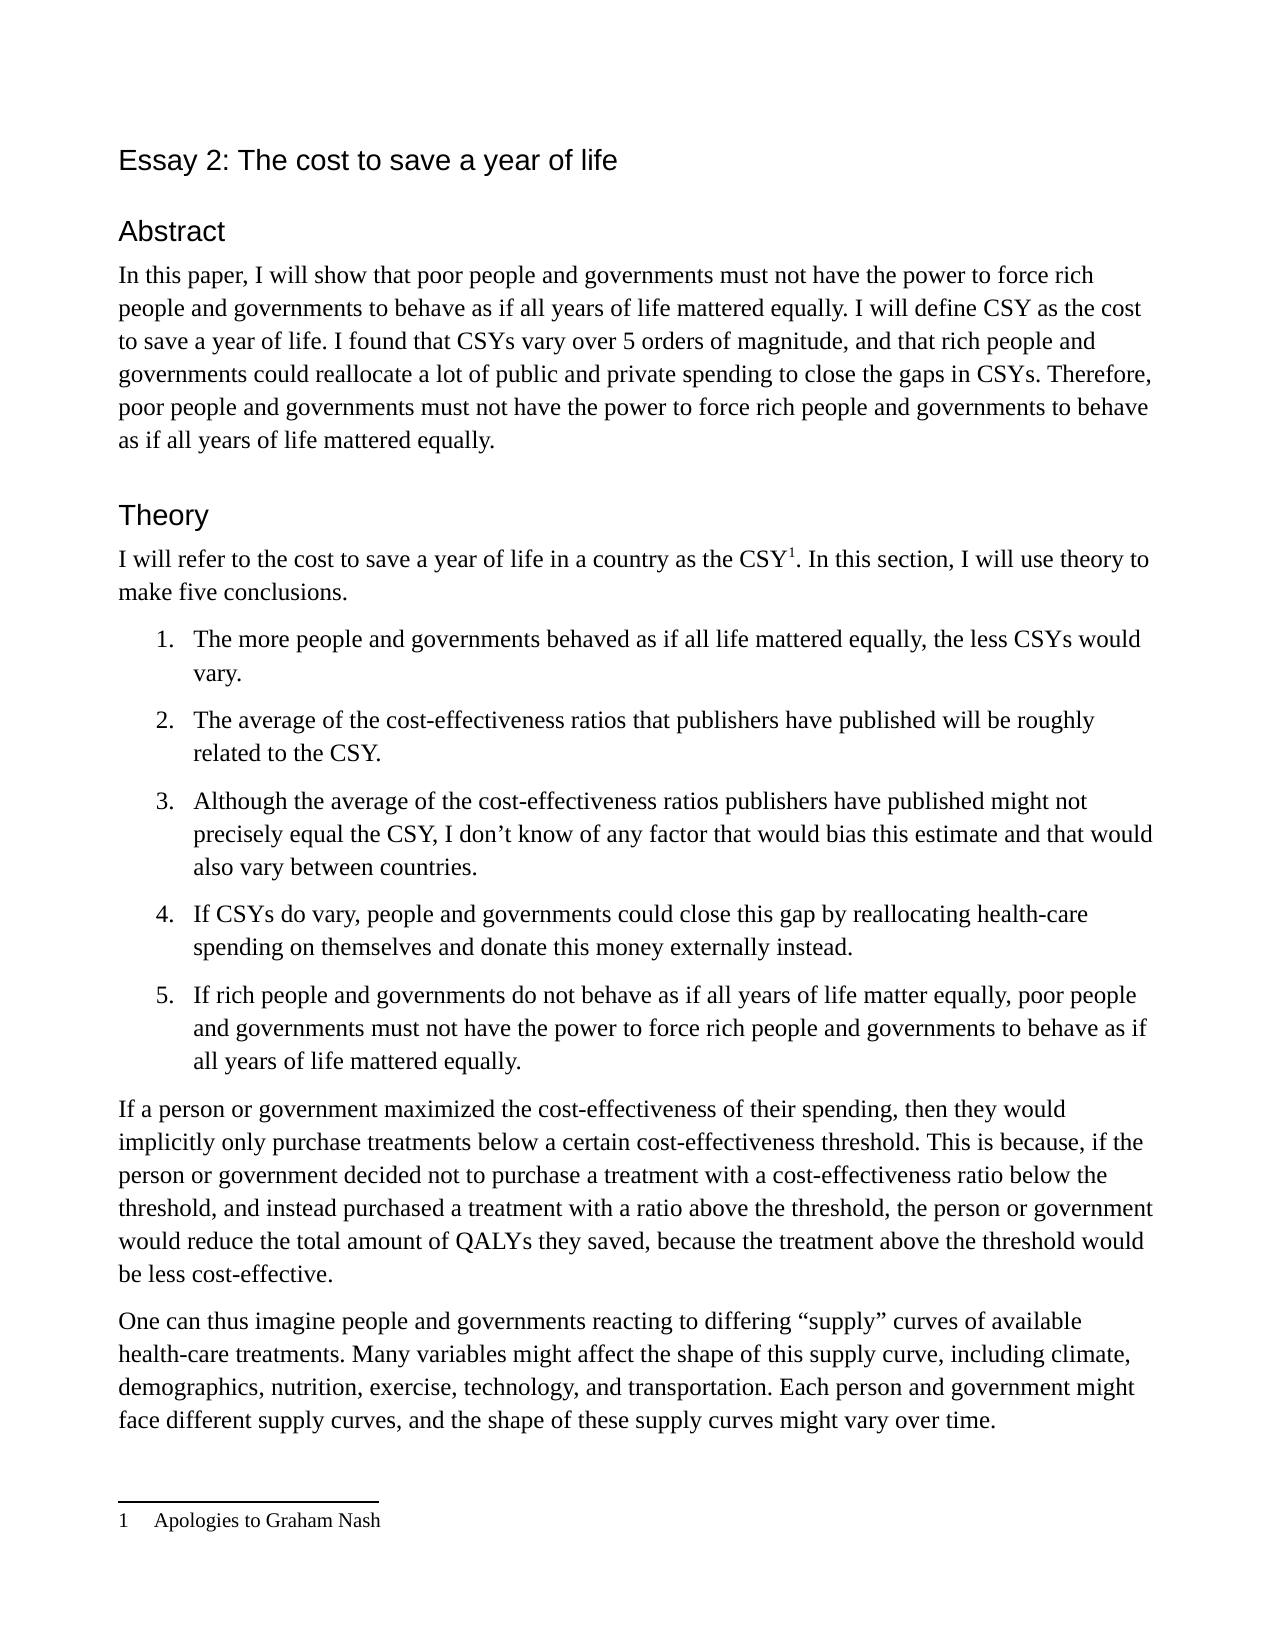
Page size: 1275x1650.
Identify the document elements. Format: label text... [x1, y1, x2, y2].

list Although the average of the cost-effectiveness ratios publishers have published might not precisely equal the CSY, I don’t know of any factor that would bias this estimate and that would also vary between countries. [156, 786, 1157, 881]
text Apologies to Graham Nash [118, 1508, 1157, 1532]
list If CSYs do vary, people and governments could close this gap by reallocating health-care spending on themselves and donate this money externally instead. [156, 899, 1157, 961]
list The average of the cost-effectiveness ratios that publishers have published will be roughly related to the CSY. [156, 705, 1157, 767]
text One can thus imagine people and governments reacting to differing “supply” curves of available health-care treatments. Many variables might affect the shape of this supply curve, including climate, demographics, nutrition, exercise, technology, and transportation. Each person and government might face different supply curves, and the shape of these supply curves might vary over time. [118, 1306, 1157, 1434]
subtitle Theory [118, 498, 1157, 531]
list If rich people and governments do not behave as if all years of life matter equally, poor people and governments must not have the power to force rich people and governments to behave as if all years of life mattered equally. [156, 980, 1157, 1075]
subtitle Essay 2: The cost to save a year of life [118, 143, 1157, 177]
subtitle Abstract [118, 214, 1157, 248]
text If a person or government maximized the cost-effectiveness of their spending, then they would implicitly only purchase treatments below a certain cost-effectiveness threshold. This is because, if the person or government decided not to purchase a treatment with a cost-effectiveness ratio below the threshold, and instead purchased a treatment with a ratio above the threshold, the person or government would reduce the total amount of QALYs they saved, because the treatment above the threshold would be less cost-effective. [118, 1094, 1157, 1288]
text I will refer to the cost to save a year of life in a country as the CSY. In this section, I will use theory to make five conclusions. [118, 544, 1157, 606]
text In this paper, I will show that poor people and governments must not have the power to force rich people and governments to behave as if all years of life mattered equally. I will define CSY as the cost to save a year of life. I found that CSYs vary over 5 orders of magnitude, and that rich people and governments could reallocate a lot of public and private spending to close the gaps in CSYs. Therefore, poor people and governments must not have the power to force rich people and governments to behave as if all years of life mattered equally. [118, 260, 1157, 454]
list The more people and governments behaved as if all life mattered equally, the less CSYs would vary. [156, 624, 1157, 686]
